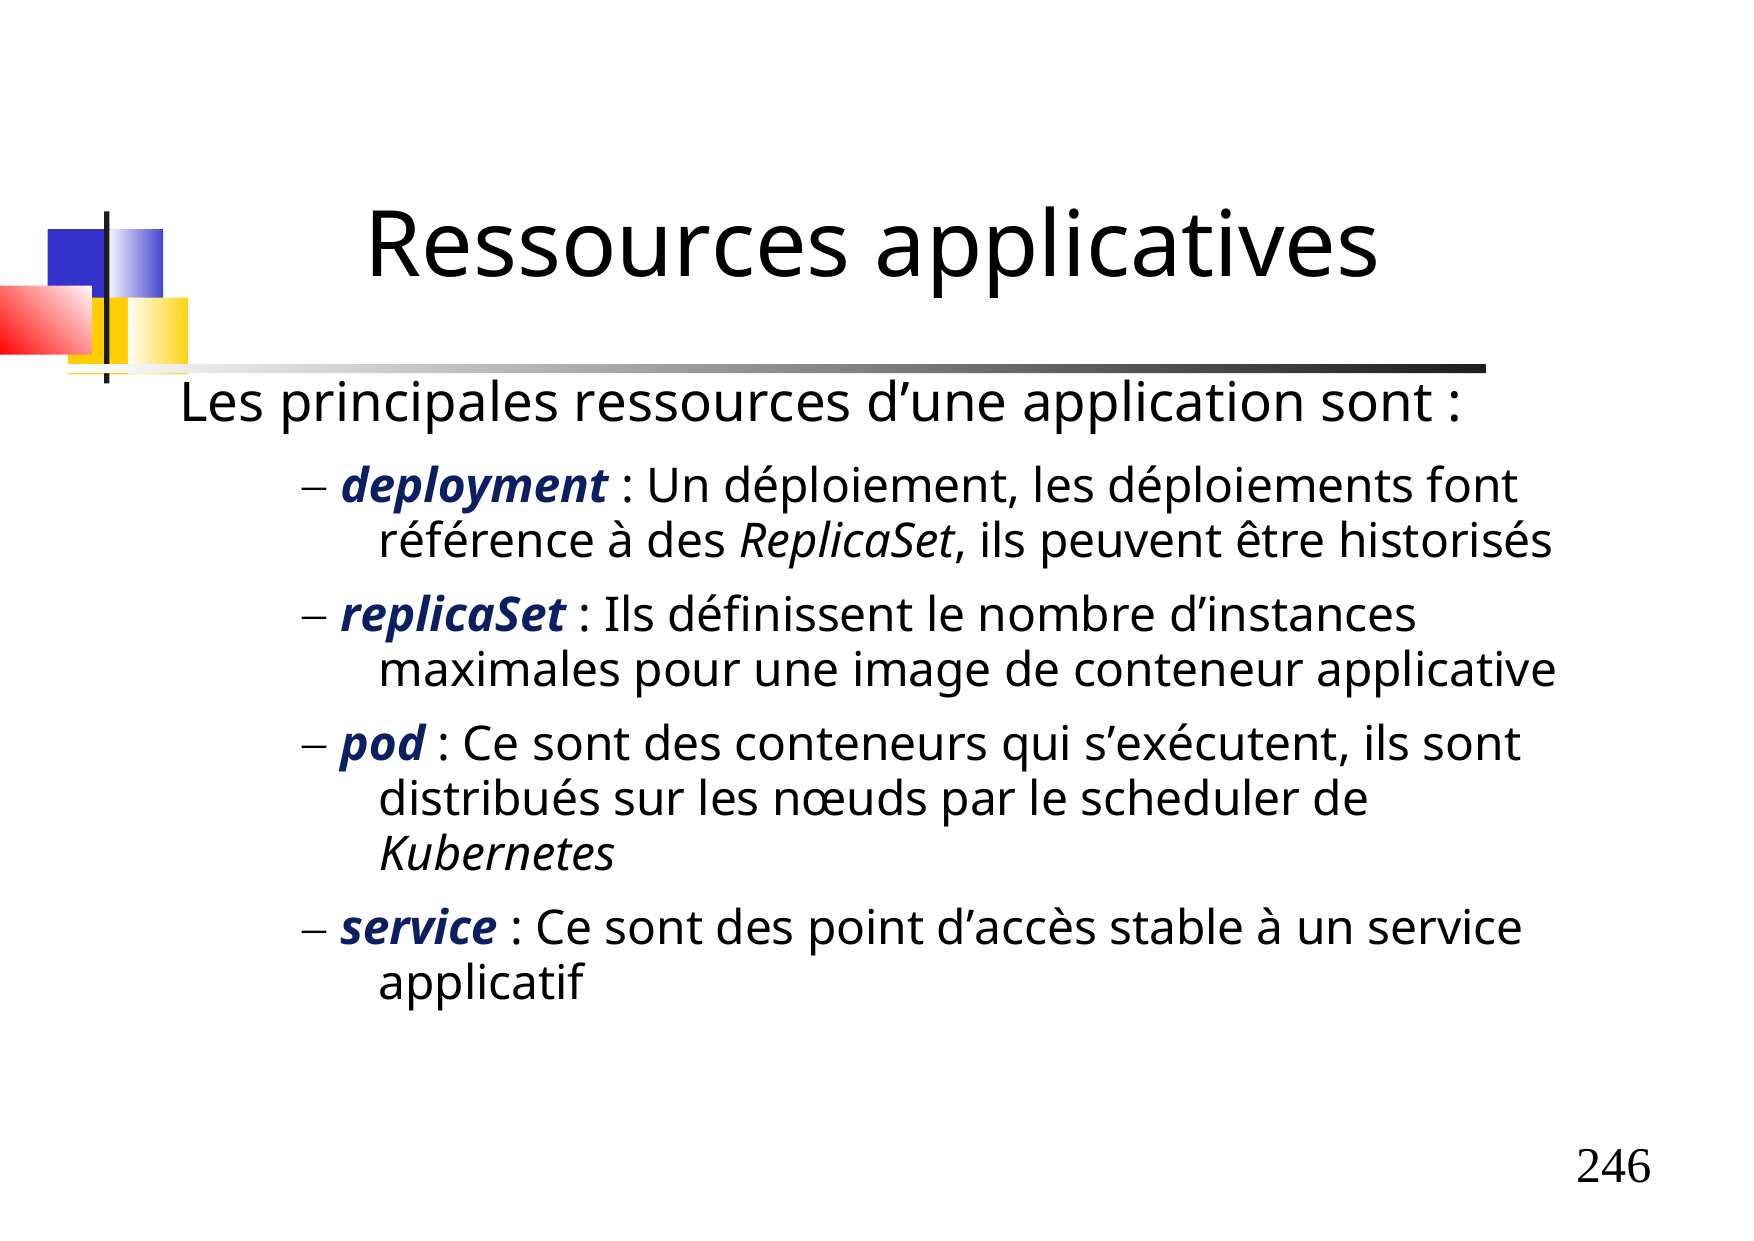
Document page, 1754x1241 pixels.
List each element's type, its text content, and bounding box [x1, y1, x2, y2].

list Les principales ressources d’une application sont : deployment : Un déploiement, les déploiements font référence à des ReplicaSet, ils peuvent être historisés replicaSet : Ils définissent le nombre d’instances maximales pour une image de conteneur applicative pod : Ce sont des conteneurs qui s’exécutent, ils sont distribués sur les nœuds par le scheduler de Kubernetes service : Ce sont des point d’accès stable à un service applicatif [179, 371, 1567, 1091]
title Ressources applicatives [179, 139, 1567, 351]
